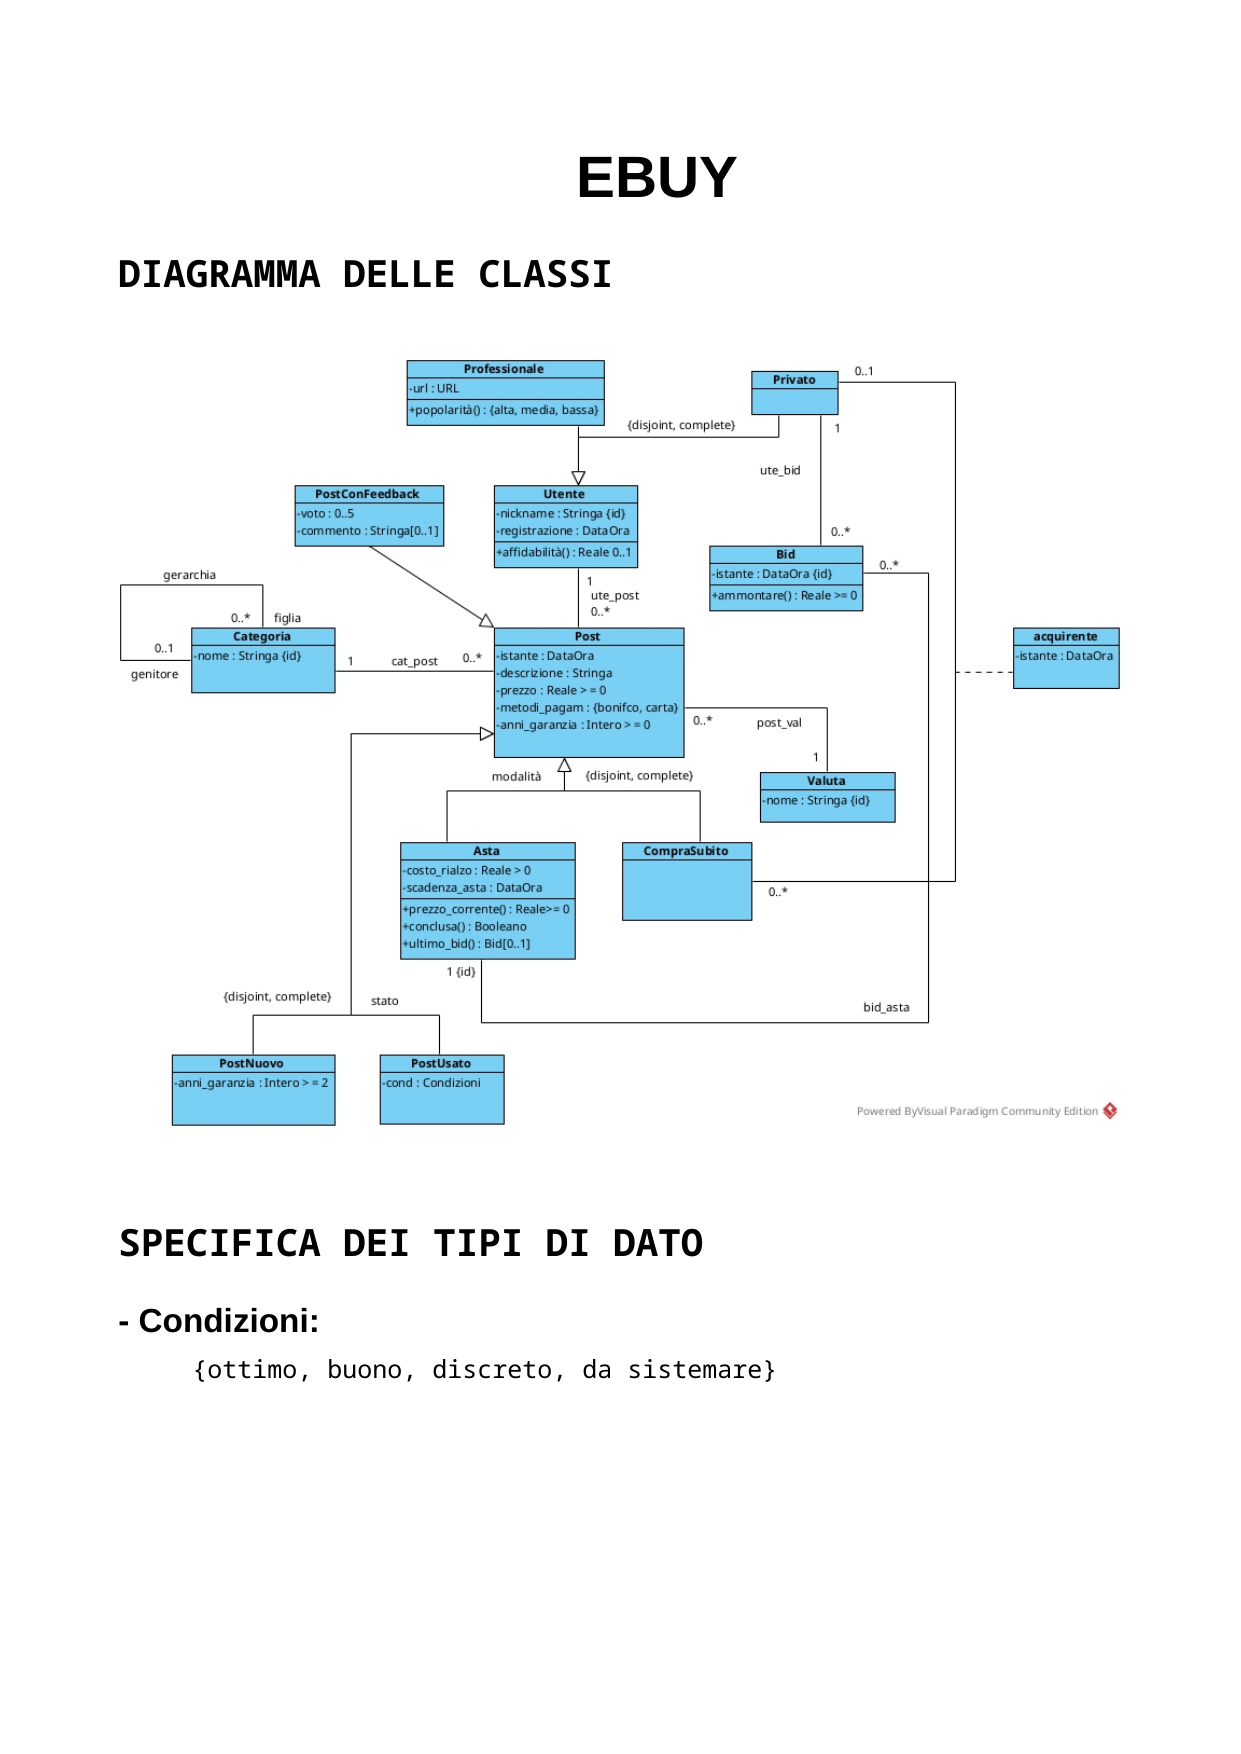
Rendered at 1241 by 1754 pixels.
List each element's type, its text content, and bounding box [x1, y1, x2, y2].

title EBUY [118, 143, 1122, 210]
subtitle - Condizioni: [118, 1301, 1122, 1339]
text {ottimo, buono, discreto, da sistemare} [118, 1352, 1122, 1386]
subtitle SPECIFICA DEI TIPI DI DATO [118, 1217, 1122, 1268]
picture [118, 358, 1123, 1129]
subtitle DIAGRAMMA DELLE CLASSI [118, 248, 1122, 299]
